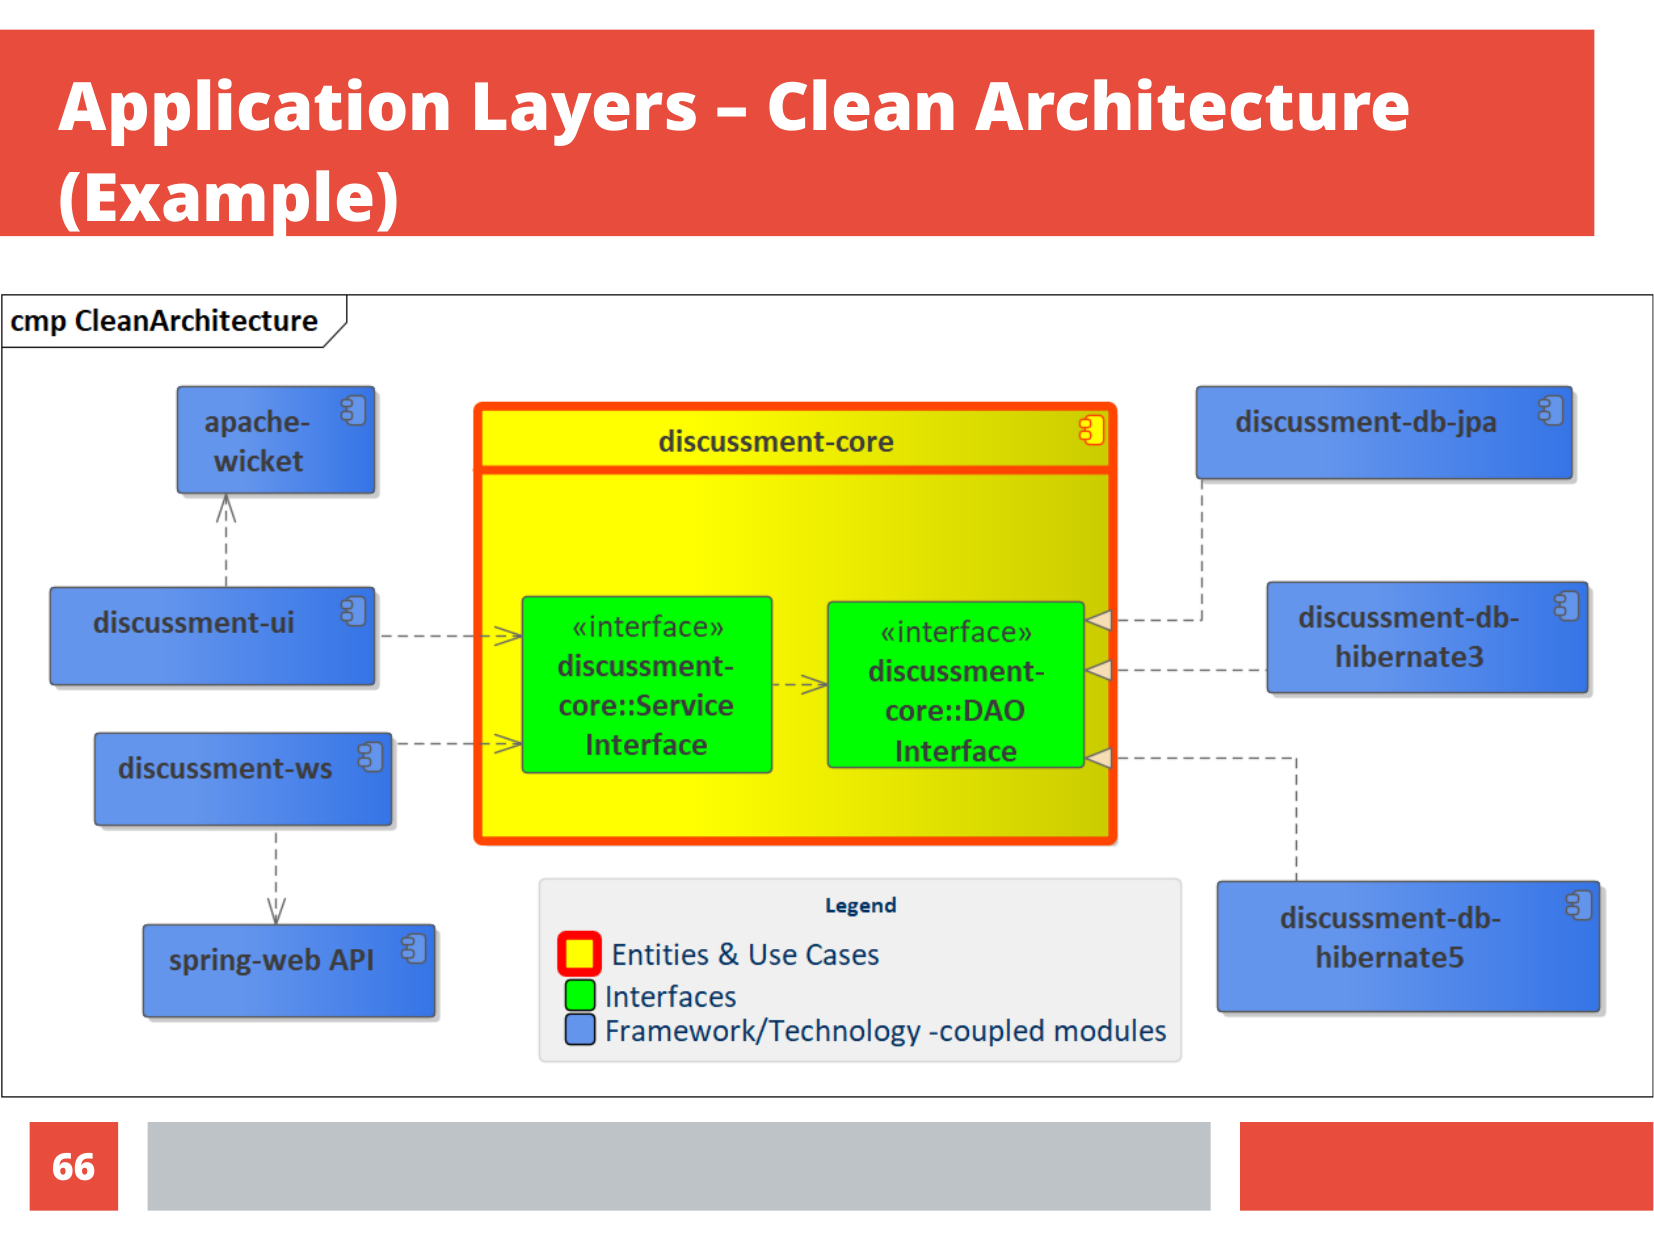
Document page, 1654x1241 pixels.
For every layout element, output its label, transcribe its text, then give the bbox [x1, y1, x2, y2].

title Application Layers – Clean Architecture (Example) [59, 59, 1595, 207]
picture [0, 293, 1654, 1099]
